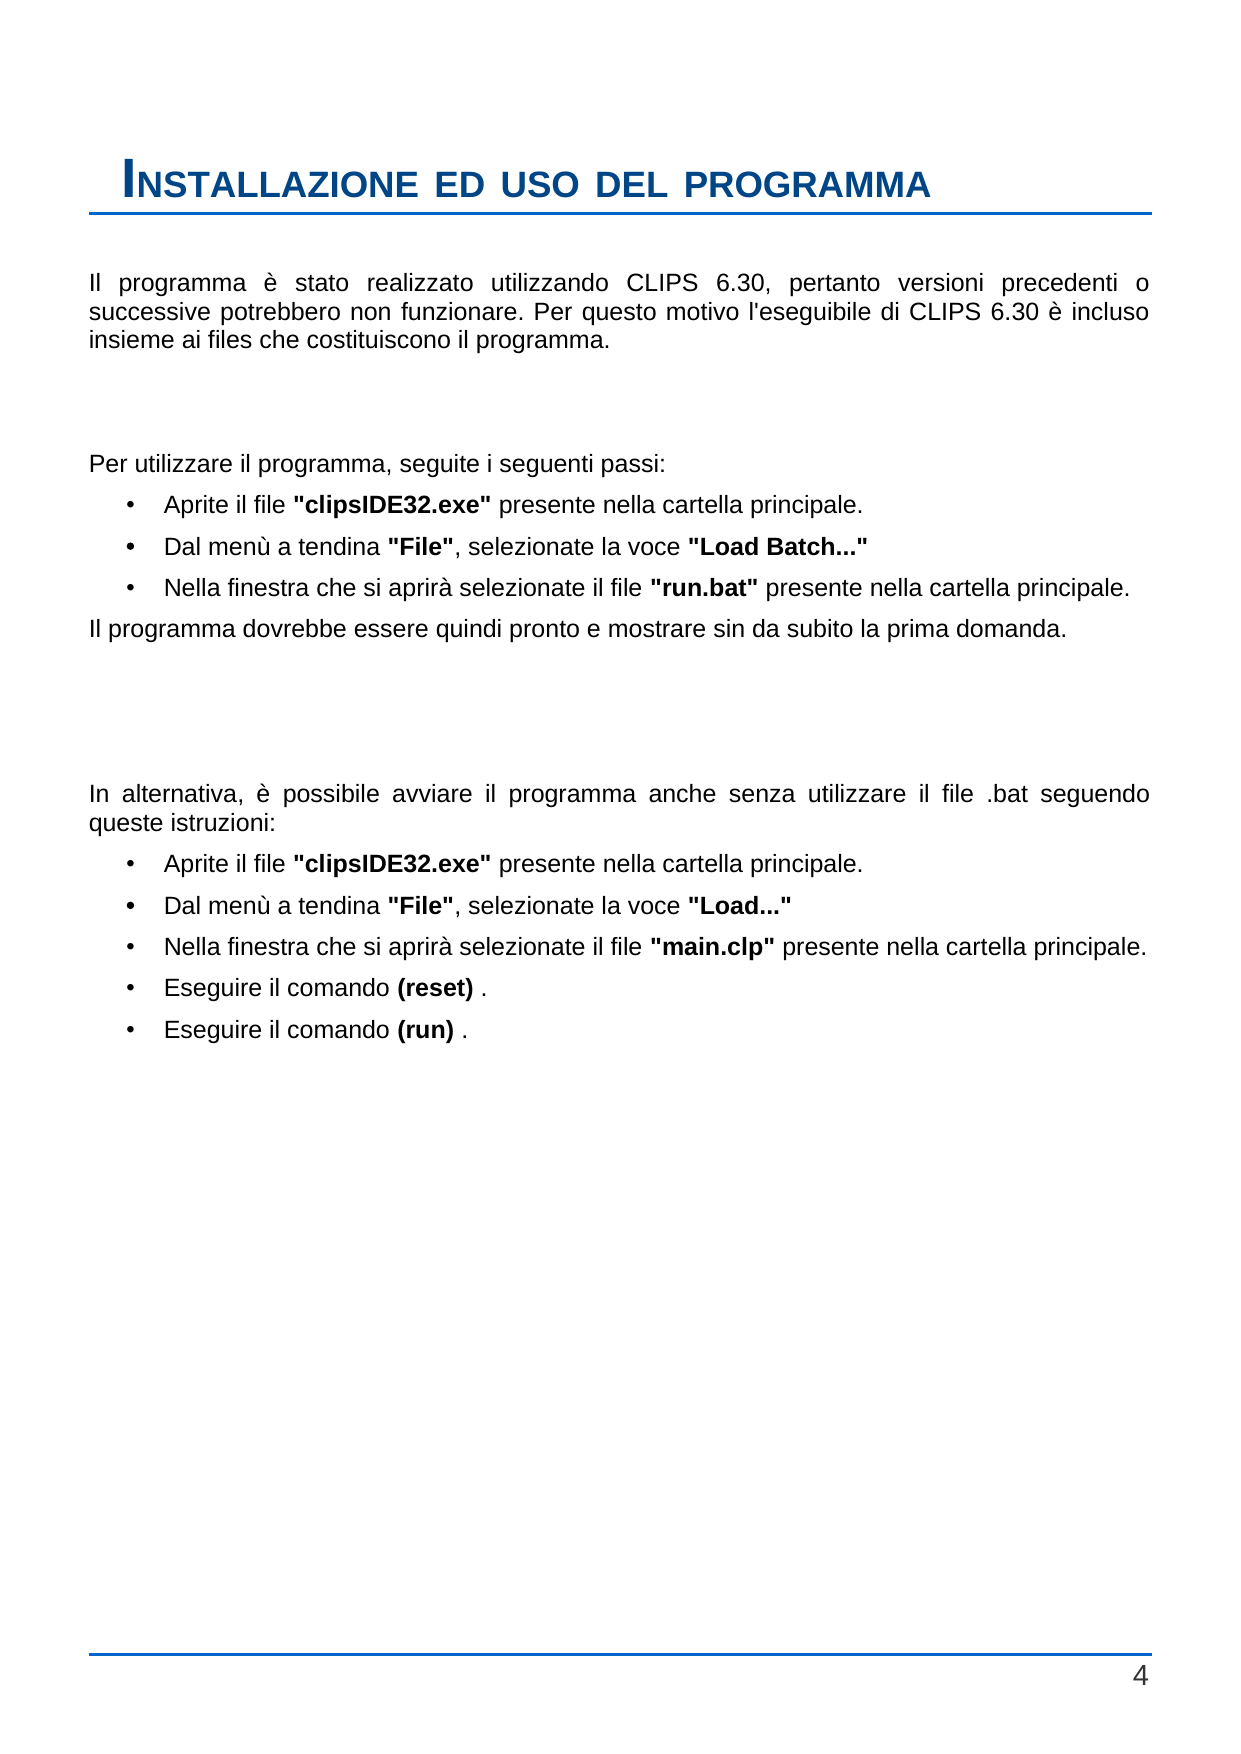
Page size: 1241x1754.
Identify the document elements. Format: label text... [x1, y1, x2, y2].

list Nella finestra che si aprirà selezionate il file "main.clp" presente nella cartella principale. [126, 932, 1152, 961]
list Eseguire il comando (reset) . [126, 973, 1152, 1002]
list Dal menù a tendina "File", selezionate la voce "Load..." [126, 891, 1152, 919]
list Aprite il file "clipsIDE32.exe" presente nella cartella principale. [126, 490, 1152, 519]
text Il programma dovrebbe essere quindi pronto e mostrare sin da subito la prima domanda. [88, 614, 1152, 643]
subtitle Installazione ed uso del programma [88, 142, 1152, 215]
list Dal menù a tendina "File", selezionate la voce "Load Batch..." [126, 532, 1152, 560]
list Eseguire il comando (run) . [126, 1015, 1152, 1043]
text Per utilizzare il programma, seguite i seguenti passi: [88, 449, 1152, 478]
text In alternativa, è possibile avviare il programma anche senza utilizzare il file .bat seguendo queste istruzioni: [88, 779, 1152, 837]
text Il programma è stato realizzato utilizzando CLIPS 6.30, pertanto versioni precedenti o successive potrebbero non funzionare. Per questo motivo l'eseguibile di CLIPS 6.30 è incluso insieme ai files che costituiscono il programma. [88, 268, 1152, 354]
list Nella finestra che si aprirà selezionate il file "run.bat" presente nella cartella principale. [126, 573, 1152, 602]
list Aprite il file "clipsIDE32.exe" presente nella cartella principale. [126, 849, 1152, 878]
